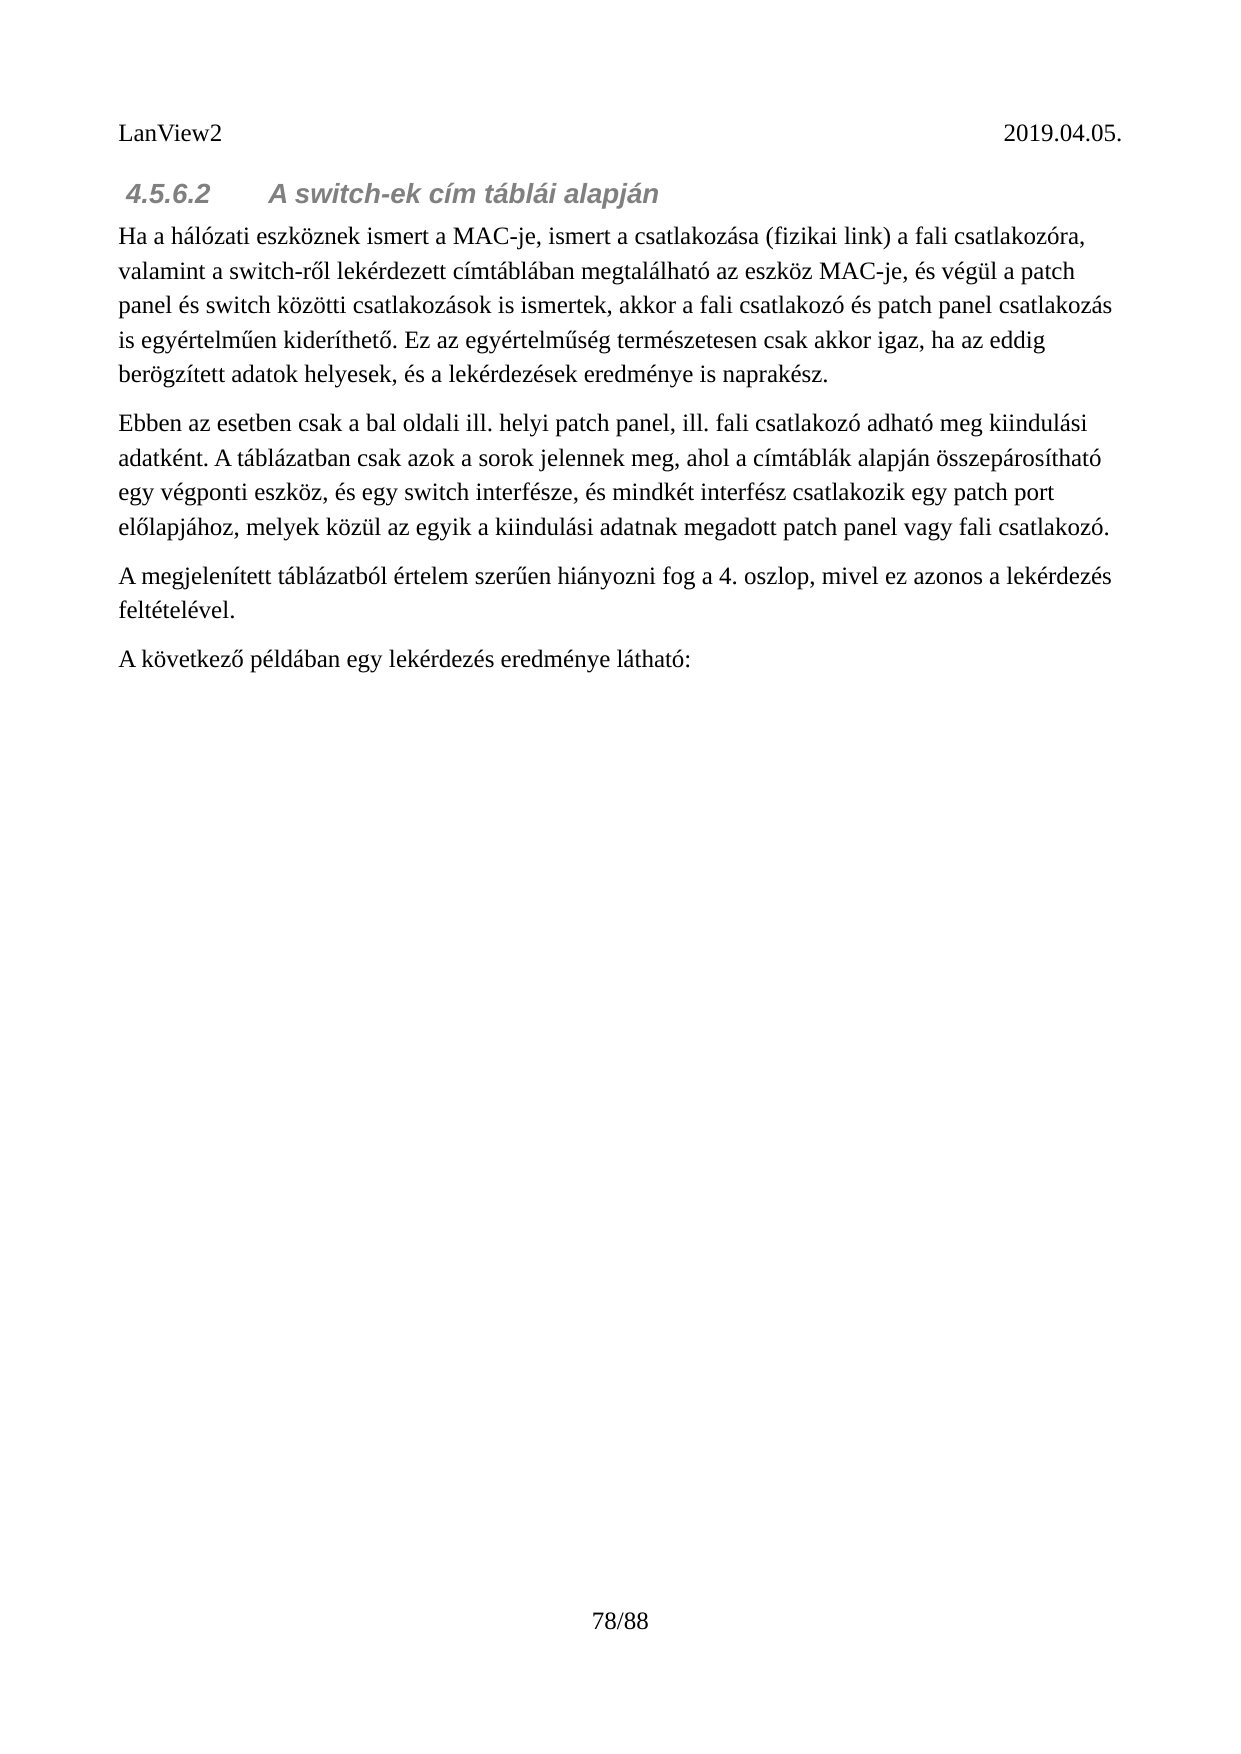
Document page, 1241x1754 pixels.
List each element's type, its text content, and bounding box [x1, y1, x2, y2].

text A következő példában egy lekérdezés eredménye látható: [118, 644, 1122, 673]
subtitle A switch-ek cím táblái alapján [118, 177, 1122, 209]
text Ha a hálózati eszköznek ismert a MAC-je, ismert a csatlakozása (fizikai link) a fali csatlakozóra, valamint a switch-ről lekérdezett címtáblában megtalálható az eszköz MAC-je, és végül a patch panel és switch közötti csatlakozások is ismertek, akkor a fali csatlakozó és patch panel csatlakozás is egyértelműen kideríthető. Ez az egyértelműség természetesen csak akkor igaz, ha az eddig berögzített adatok helyesek, és a lekérdezések eredménye is naprakész. [118, 221, 1122, 388]
text Ebben az esetben csak a bal oldali ill. helyi patch panel, ill. fali csatlakozó adható meg kiindulási adatként. A táblázatban csak azok a sorok jelennek meg, ahol a címtáblák alapján összepárosítható egy végponti eszköz, és egy switch interfésze, és mindkét interfész csatlakozik egy patch port előlapjához, melyek közül az egyik a kiindulási adatnak megadott patch panel vagy fali csatlakozó. [118, 408, 1122, 541]
text A megjelenített táblázatból értelem szerűen hiányozni fog a 4. oszlop, mivel ez azonos a lekérdezés feltételével. [118, 561, 1122, 624]
